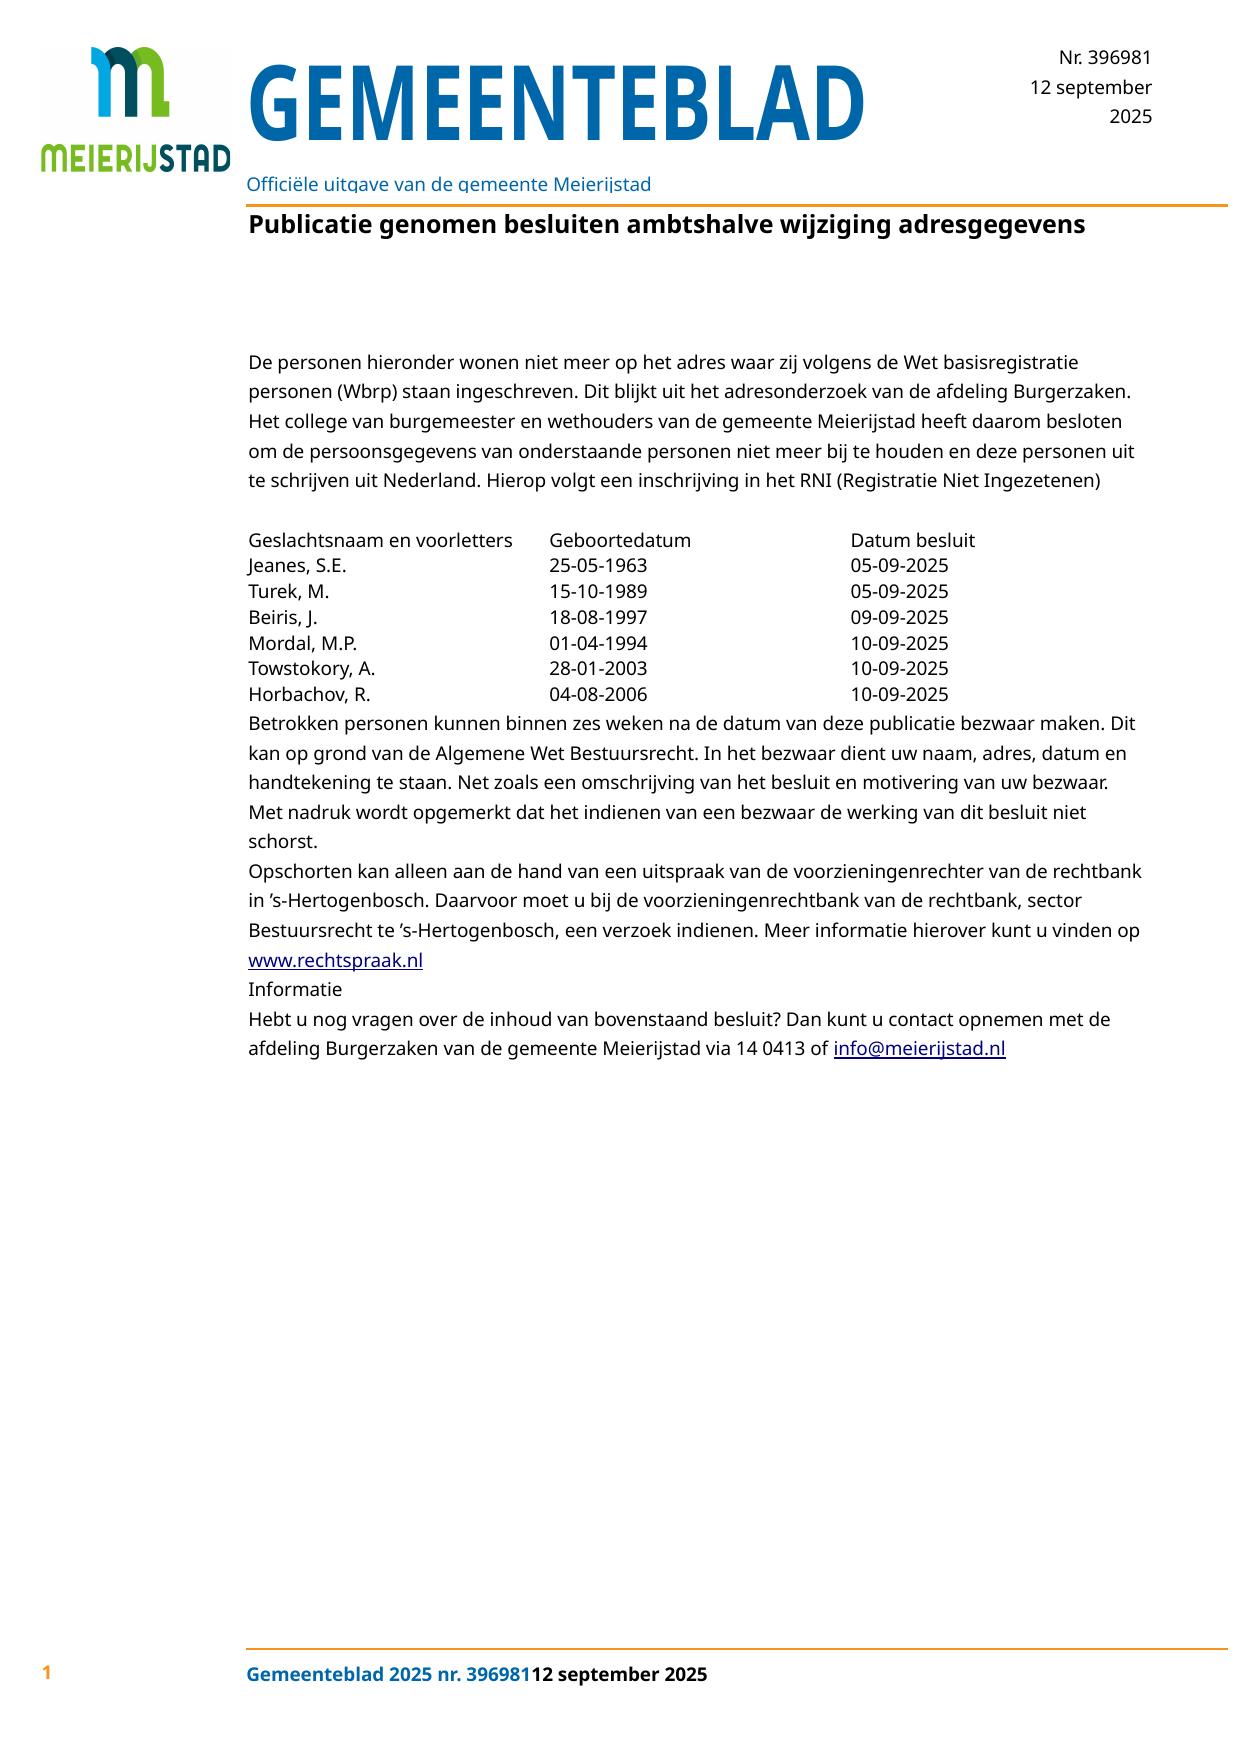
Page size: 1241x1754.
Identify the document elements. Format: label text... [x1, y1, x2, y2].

table_cell 18-08-1997 [549, 604, 850, 630]
table_cell 05-09-2025 [850, 553, 1152, 578]
text Hebt u nog vragen over de inhoud van bovenstaand besluit? Dan kunt u contact opnemen met de afdeling Burgerzaken van de gemeente Meierijstad via 14 0413 of info@meierijstad.nl [248, 1006, 1152, 1061]
table_cell Towstokory, A. [248, 655, 549, 681]
text De personen hieronder wonen niet meer op het adres waar zij volgens de Wet basisregistratie personen (Wbrp) staan ingeschreven. Dit blijkt uit het adresonderzoek van de afdeling Burgerzaken. Het college van burgemeester en wethouders van de gemeente Meierijstad heeft daarom besloten om de persoonsgegevens van onderstaande personen niet meer bij te houden en deze personen uit te schrijven uit Nederland. Hierop volgt een inschrijving in het RNI (Registratie Niet Ingezetenen) [248, 349, 1152, 493]
table_header Datum besluit [850, 527, 1152, 552]
table_cell 15-10-1989 [549, 578, 850, 604]
table_cell 05-09-2025 [850, 578, 1152, 604]
table_cell Beiris, J. [248, 604, 549, 630]
table_cell Jeanes, S.E. [248, 553, 549, 578]
table_cell 10-09-2025 [850, 655, 1152, 681]
table_header Geboortedatum [549, 527, 850, 552]
picture [41, 47, 231, 172]
table_cell Mordal, M.P. [248, 630, 549, 655]
table_cell 25-05-1963 [549, 553, 850, 578]
table_cell Turek, M. [248, 578, 549, 604]
table_cell 09-09-2025 [850, 604, 1152, 630]
table_cell 10-09-2025 [850, 630, 1152, 655]
table_header Geslachtsnaam en voorletters [248, 527, 549, 552]
text Betrokken personen kunnen binnen zes weken na de datum van deze publicatie bezwaar maken. Dit kan op grond van de Algemene Wet Bestuursrecht. In het bezwaar dient uw naam, adres, datum en handtekening te staan. Net zoals een omschrijving van het besluit en motivering van uw bezwaar. [248, 710, 1152, 795]
table_cell 28-01-2003 [549, 655, 850, 681]
text Informatie [248, 976, 1152, 1002]
text Met nadruk wordt opgemerkt dat het indienen van een bezwaar de werking van dit besluit niet schorst. [248, 799, 1152, 854]
table_cell 10-09-2025 [850, 681, 1152, 707]
text Opschorten kan alleen aan de hand van een uitspraak van de voorzieningenrechter van de rechtbank in ’s-Hertogenbosch. Daarvoor moet u bij de voorzieningenrechtbank van de rechtbank, sector Bestuursrecht te ’s-Hertogenbosch, een verzoek indienen. Meer informatie hierover kunt u vinden op www.rechtspraak.nl [248, 858, 1152, 972]
table_cell 04-08-2006 [549, 681, 850, 707]
text Publicatie genomen besluiten ambtshalve wijziging adresgegevens [248, 207, 1152, 241]
table_cell Horbachov, R. [248, 681, 549, 707]
table_cell 01-04-1994 [549, 630, 850, 655]
